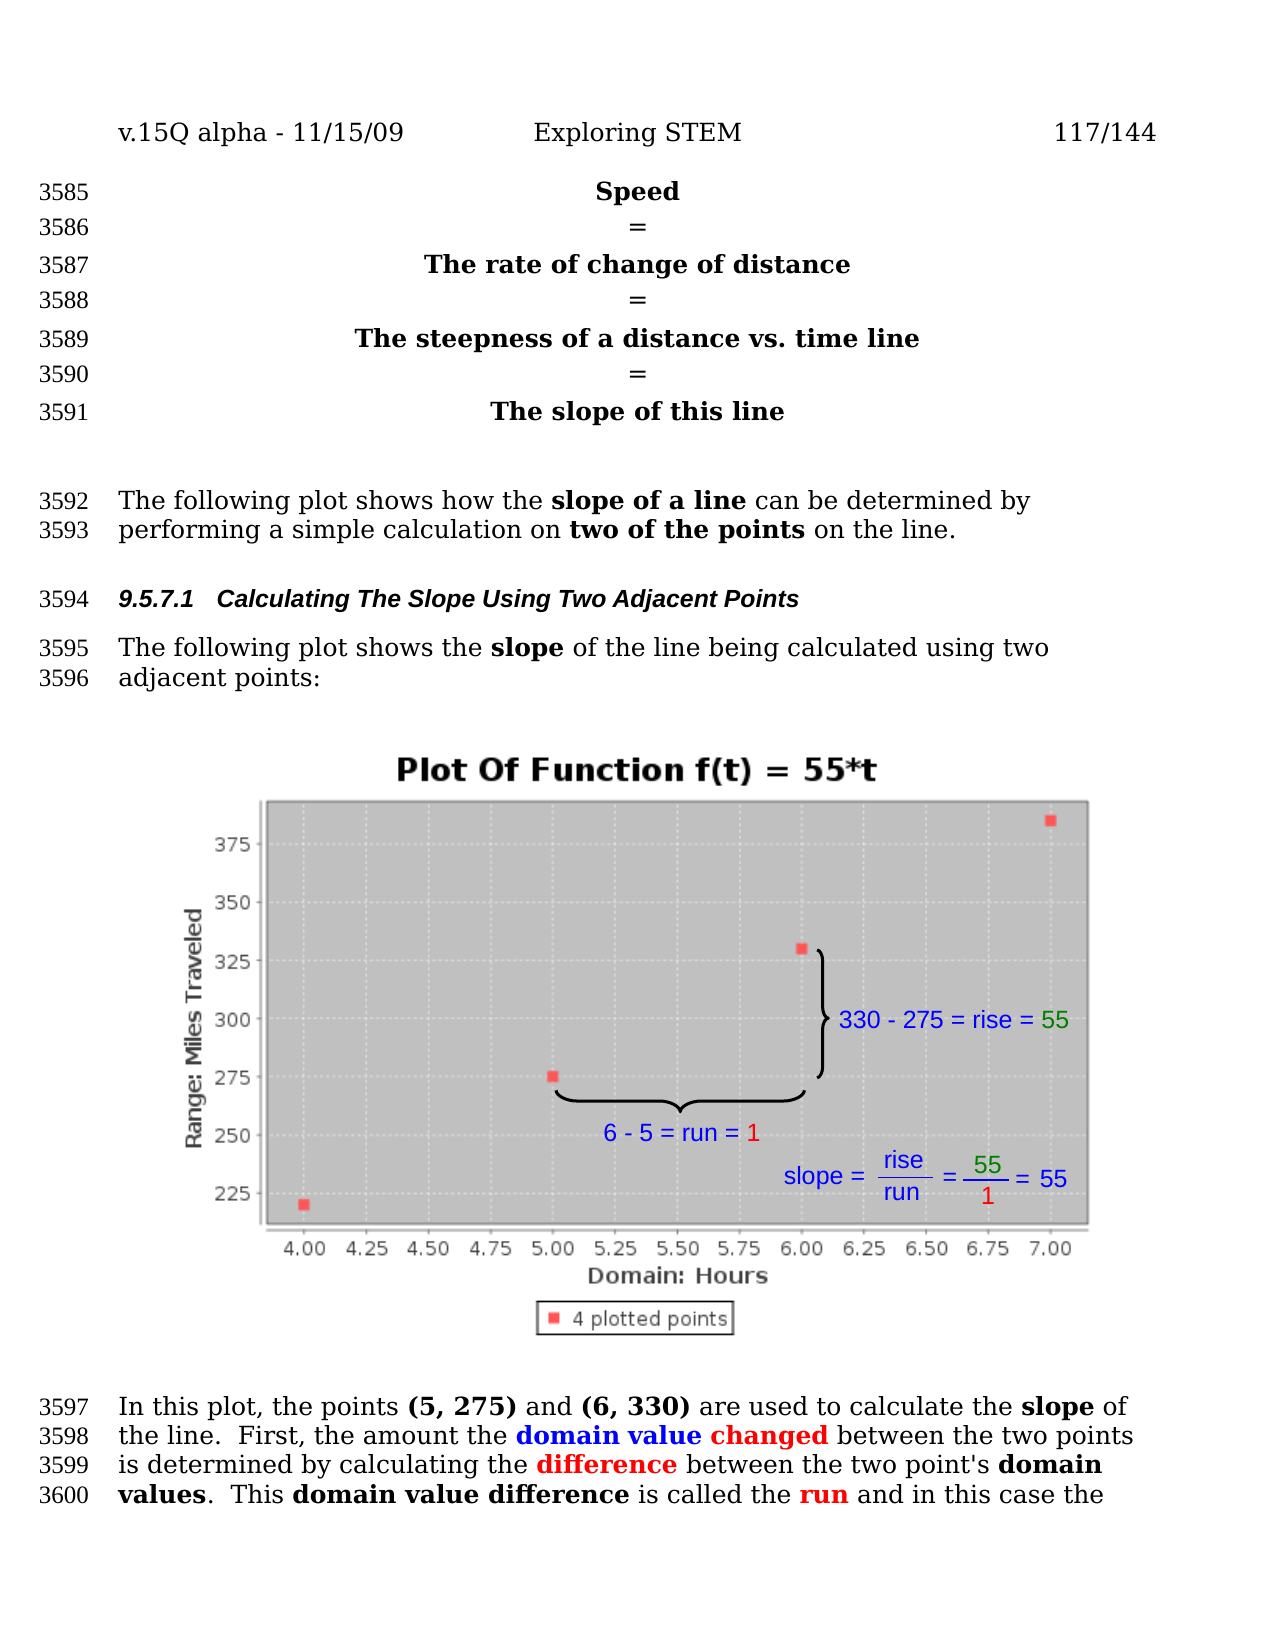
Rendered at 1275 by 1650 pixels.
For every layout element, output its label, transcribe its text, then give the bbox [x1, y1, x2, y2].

subtitle Calculating The Slope Using Two Adjacent Points [118, 584, 1157, 612]
text = [118, 359, 1157, 388]
text The rate of change of distance [118, 250, 1157, 280]
text = [118, 212, 1157, 241]
text Speed [118, 177, 1157, 206]
text In this plot, the points (5, 275) and (6, 330) are used to calculate the slope of the line. First, the amount the domain value changed between the two points is determined by calculating the difference between the two point's domain values. This domain value difference is called the run and in this case the [118, 1392, 1157, 1509]
text The following plot shows how the slope of a line can be determined by performing a simple calculation on two of the points on the line. [118, 486, 1157, 545]
text The steepness of a distance vs. time line [118, 324, 1157, 353]
text The slope of this line [118, 397, 1157, 427]
text = [118, 286, 1157, 315]
text The following plot shows the slope of the line being calculated using two adjacent points: [118, 633, 1157, 692]
